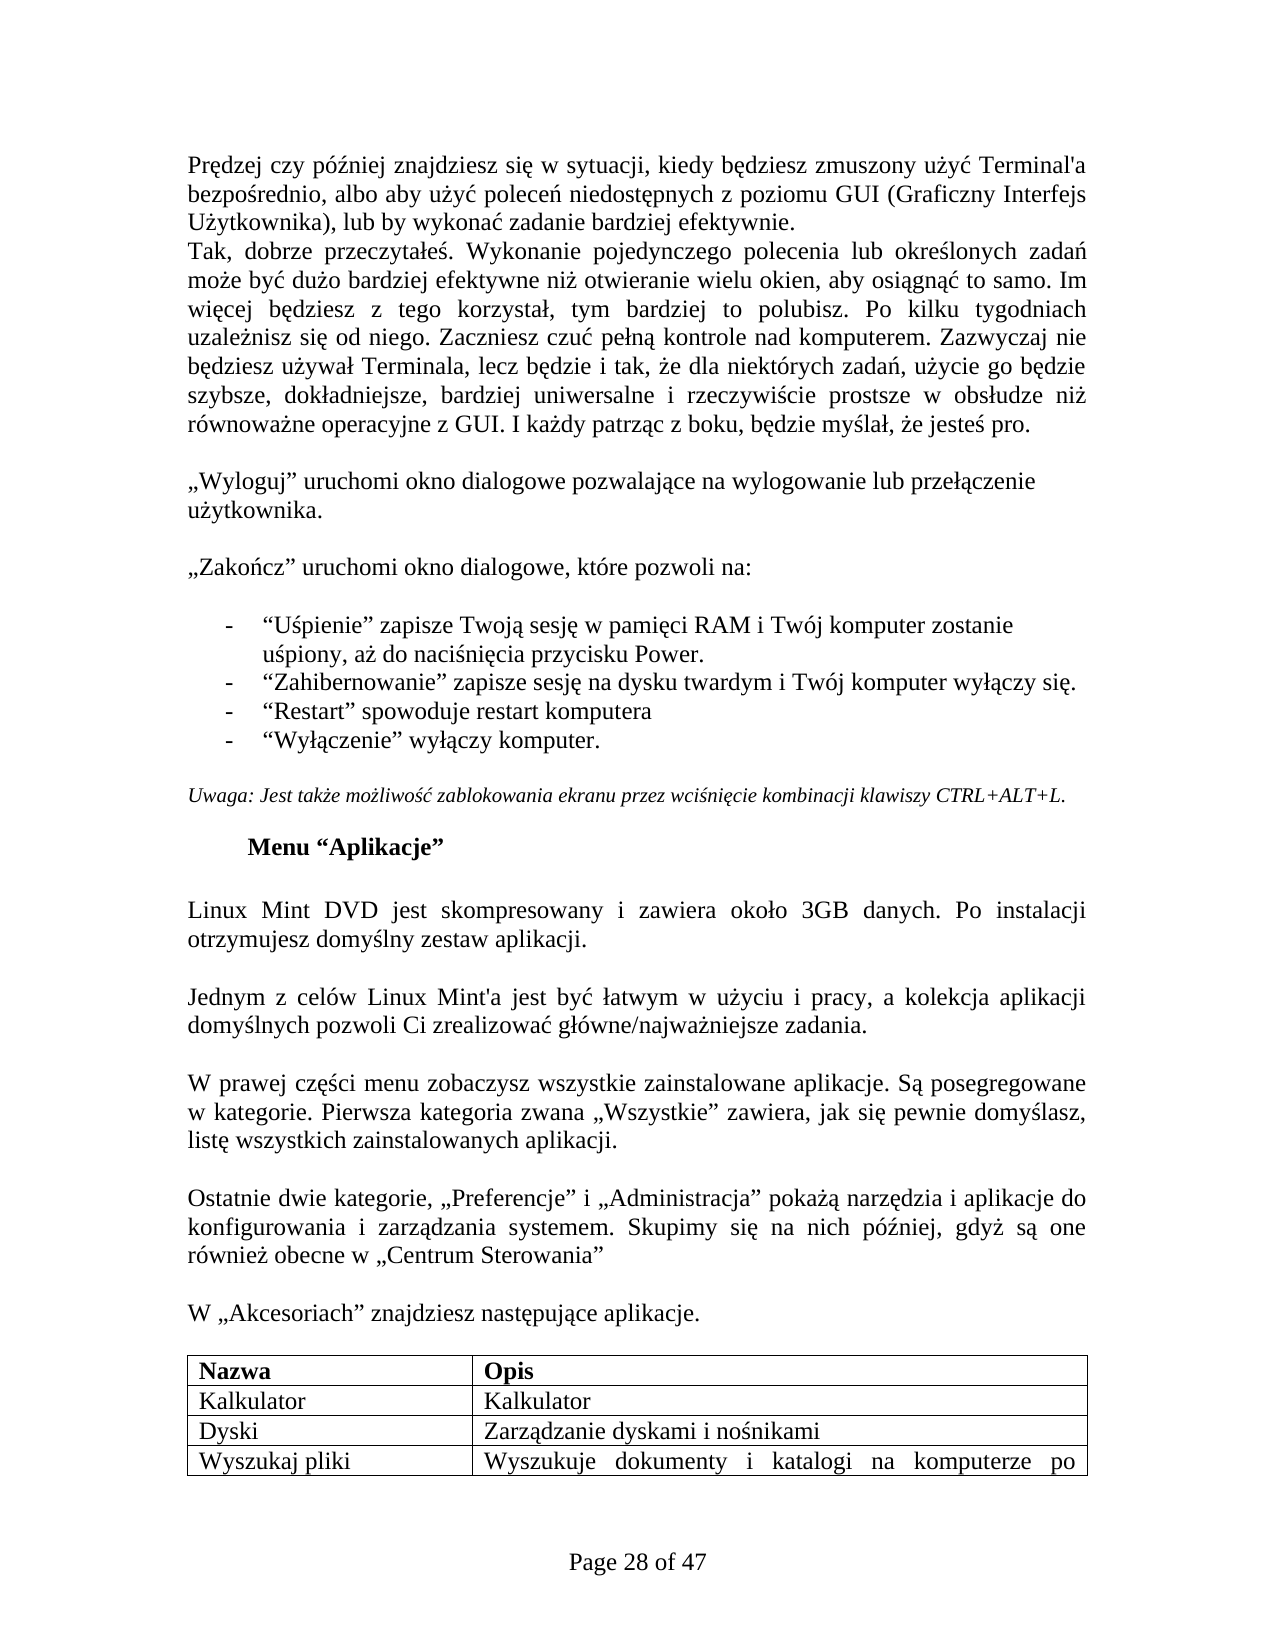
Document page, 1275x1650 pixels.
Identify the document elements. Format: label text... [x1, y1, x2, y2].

list “Wyłączenie” wyłączy komputer. [225, 725, 1087, 754]
list “Restart” spowoduje restart komputera [225, 696, 1087, 725]
text Prędzej czy później znajdziesz się w sytuacji, kiedy będziesz zmuszony użyć Terminal'a bezpośrednio, albo aby użyć poleceń niedostępnych z poziomu GUI (Graficzny Interfejs Użytkownika), lub by wykonać zadanie bardziej efektywnie. [187, 150, 1087, 236]
table_header Nazwa [188, 1356, 472, 1385]
text Uwaga: Jest także możliwość zablokowania ekranu przez wciśnięcie kombinacji klawiszy CTRL+ALT+L. [187, 782, 1087, 807]
text W „Akcesoriach” znajdziesz następujące aplikacje. [187, 1298, 1087, 1327]
text Jednym z celów Linux Mint'a jest być łatwym w użyciu i pracy, a kolekcja aplikacji domyślnych pozwoli Ci zrealizować główne/najważniejsze zadania. [187, 982, 1087, 1039]
list “Zahibernowanie” zapisze sesję na dysku twardym i Twój komputer wyłączy się. [225, 667, 1087, 696]
text Linux Mint DVD jest skompresowany i zawiera około 3GB danych. Po instalacji otrzymujesz domyślny zestaw aplikacji. [187, 895, 1087, 953]
text Ostatnie dwie kategorie, „Preferencje” i „Administracja” pokażą narzędzia i aplikacje do konfigurowania i zarządzania systemem. Skupimy się na nich później, gdyż są one również obecne w „Centrum Sterowania” [187, 1183, 1087, 1269]
table_cell Kalkulator [473, 1386, 1087, 1415]
text „Zakończ” uruchomi okno dialogowe, które pozwoli na: [187, 552, 1087, 581]
list “Uśpienie” zapisze Twoją sesję w pamięci RAM i Twój komputer zostanie uśpiony, aż do naciśnięcia przycisku Power. [225, 610, 1087, 667]
table_cell Kalkulator [188, 1386, 472, 1415]
table_cell Zarządzanie dyskami i nośnikami [473, 1416, 1087, 1445]
table_cell Wyszukuje dokumenty i katalogi na komputerze po [473, 1446, 1087, 1474]
text Tak, dobrze przeczytałeś. Wykonanie pojedynczego polecenia lub określonych zadań może być dużo bardziej efektywne niż otwieranie wielu okien, aby osiągnąć to samo. Im więcej będziesz z tego korzystał, tym bardziej to polubisz. Po kilku tygodniach uzależnisz się od niego. Zaczniesz czuć pełną kontrole nad komputerem. Zazwyczaj nie będziesz używał Terminala, lecz będzie i tak, że dla niektórych zadań, użycie go będzie szybsze, dokładniejsze, bardziej uniwersalne i rzeczywiście prostsze w obsłudze niż równoważne operacyjne z GUI. I każdy patrząc z boku, będzie myślał, że jesteś pro. [187, 236, 1087, 437]
text „Wyloguj” uruchomi okno dialogowe pozwalające na wylogowanie lub przełączenie użytkownika. [187, 466, 1087, 524]
text W prawej części menu zobaczysz wszystkie zainstalowane aplikacje. Są posegregowane w kategorie. Pierwsza kategoria zwana „Wszystkie” zawiera, jak się pewnie domyślasz, listę wszystkich zainstalowanych aplikacji. [187, 1068, 1087, 1154]
table_cell Wyszukaj pliki [188, 1446, 472, 1474]
table_cell Dyski [188, 1416, 472, 1445]
table_header Opis [473, 1356, 1087, 1385]
subtitle Menu “Aplikacje” [187, 832, 1087, 860]
